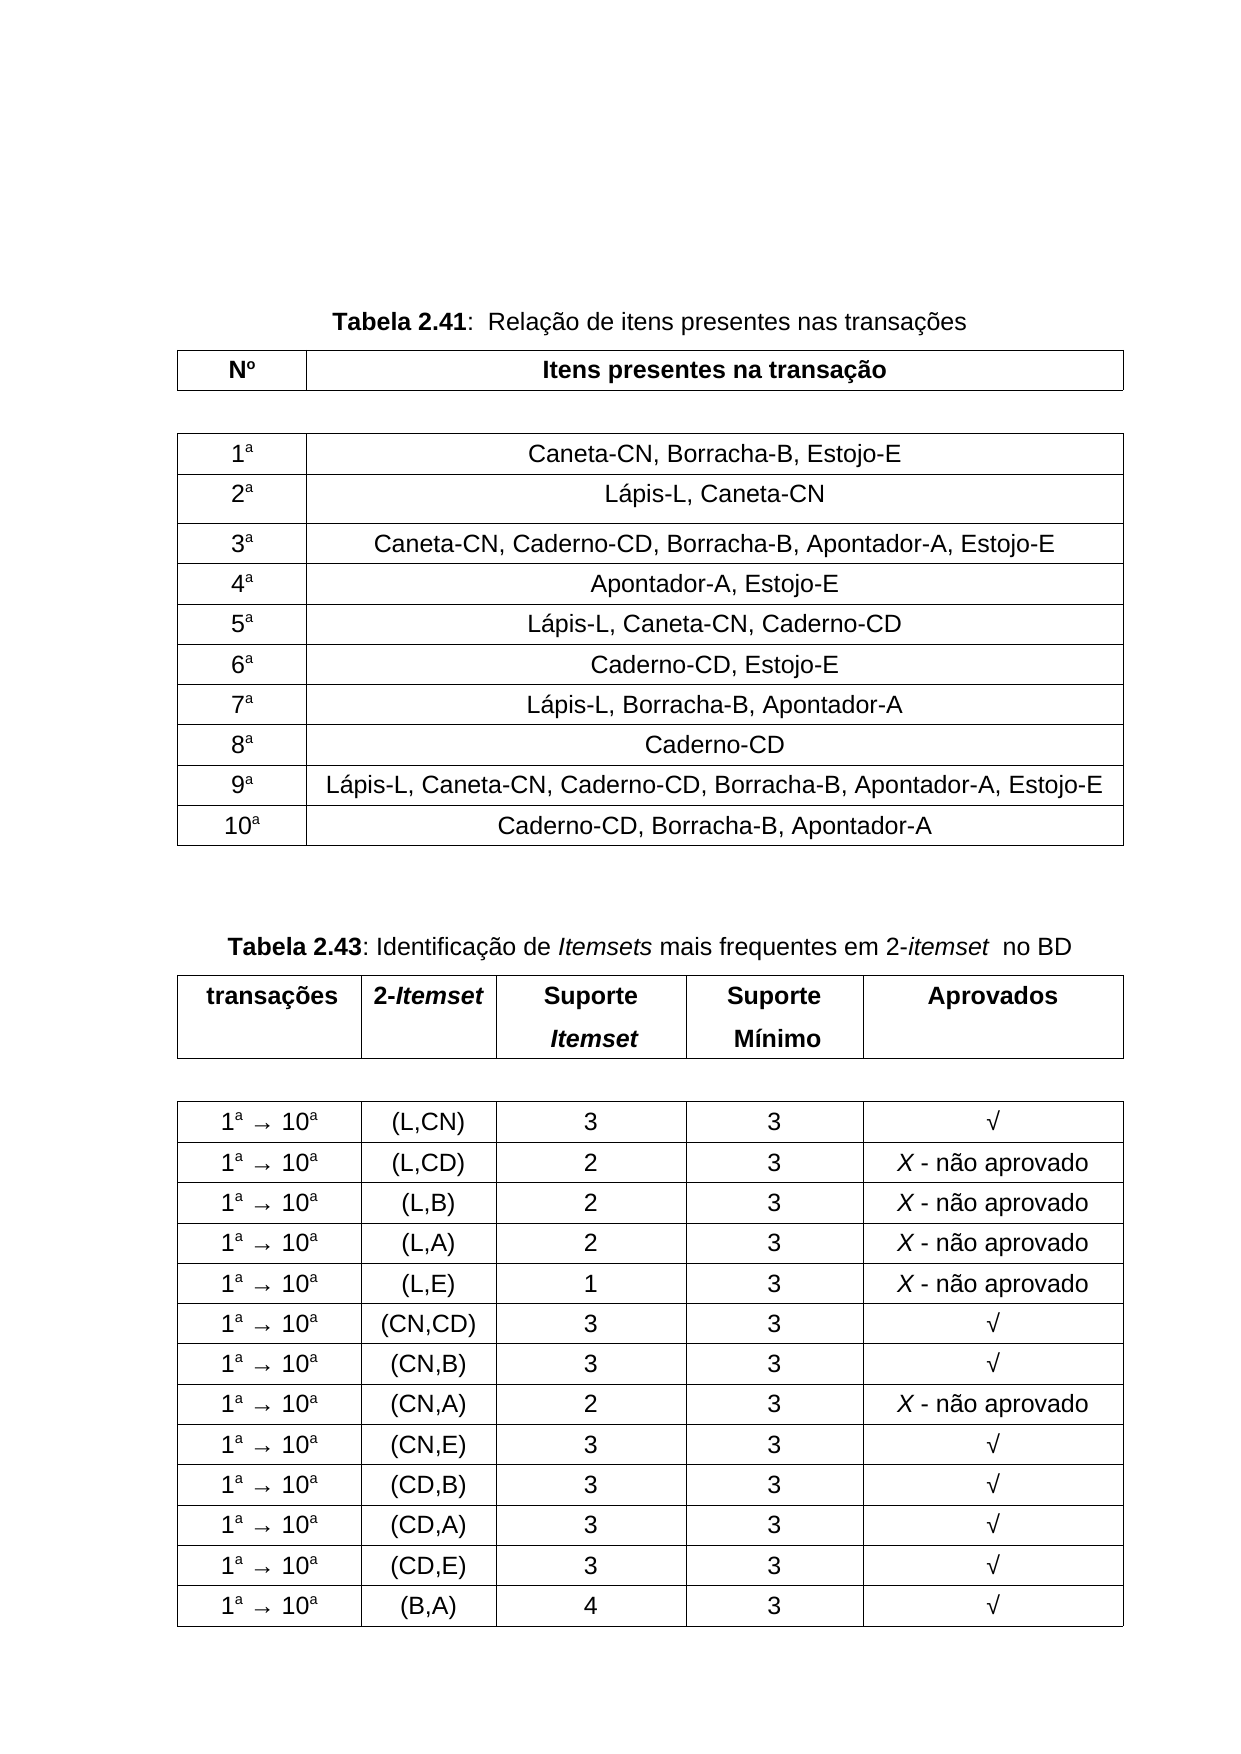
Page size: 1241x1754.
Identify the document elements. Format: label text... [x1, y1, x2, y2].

table_cell Lápis-L, Caneta-CN, Caderno-CD, Borracha-B, Apontador-A, Estojo-E [307, 766, 1123, 805]
table_cell 3 [687, 1344, 863, 1384]
table_cell (L,CD) [362, 1143, 496, 1182]
table_cell Caderno-CD, Borracha-B, Apontador-A [307, 806, 1123, 845]
table_cell Lápis-L, Caneta-CN [307, 475, 1123, 523]
table_cell Caderno-CD, Estojo-E [307, 645, 1123, 684]
table_cell (L,B) [362, 1183, 496, 1222]
table_cell 1 [497, 1264, 686, 1303]
table_cell 3 [497, 1546, 686, 1585]
table_cell 7a [178, 685, 306, 724]
table_cell 1a → 10a [178, 1224, 361, 1263]
text Tabela 2.41: Relação de itens presentes nas transações [177, 307, 1122, 335]
table_cell X - não aprovado [864, 1183, 1123, 1222]
table_cell 1a → 10a [178, 1344, 361, 1384]
table_cell 3 [687, 1506, 863, 1545]
table_cell 4a [178, 564, 306, 603]
table_cell 3a [178, 524, 306, 563]
table_cell √ [864, 1546, 1123, 1585]
table_header 2-Itemset [362, 976, 496, 1058]
table_cell Apontador-A, Estojo-E [307, 564, 1123, 603]
table_cell 1a → 10a [178, 1425, 361, 1464]
table_cell 3 [687, 1425, 863, 1464]
table_cell (CD,B) [362, 1465, 496, 1504]
table_cell 3 [687, 1385, 863, 1424]
table_cell X - não aprovado [864, 1143, 1123, 1182]
table_cell 3 [687, 1586, 863, 1626]
table_cell X - não aprovado [864, 1385, 1123, 1424]
table_cell 3 [687, 1224, 863, 1263]
table_cell 3 [497, 1304, 686, 1343]
table_cell 2 [497, 1143, 686, 1182]
table_cell (CN,A) [362, 1385, 496, 1424]
table_cell 6a [178, 645, 306, 684]
table_cell 1a → 10a [178, 1385, 361, 1424]
table_cell 3 [497, 1425, 686, 1464]
table_cell 3 [497, 1344, 686, 1384]
table_cell √ [864, 1344, 1123, 1384]
table_cell (CN,B) [362, 1344, 496, 1384]
table_cell √ [864, 1506, 1123, 1545]
table_cell (L,A) [362, 1224, 496, 1263]
table_header Aprovados [864, 976, 1123, 1058]
table_cell 3 [687, 1264, 863, 1303]
table_cell 9a [178, 766, 306, 805]
table_cell 1a → 10a [178, 1304, 361, 1343]
table_cell 1a → 10a [178, 1183, 361, 1222]
table_cell (CD,E) [362, 1546, 496, 1585]
table_cell (CD,A) [362, 1506, 496, 1545]
text Tabela 2.43: Identificação de Itemsets mais frequentes em 2-itemset no BD [177, 932, 1122, 960]
table_cell Caneta-CN, Caderno-CD, Borracha-B, Apontador-A, Estojo-E [307, 524, 1123, 563]
table_cell 4 [497, 1586, 686, 1626]
table_cell Caderno-CD [307, 725, 1123, 765]
table_cell √ [864, 1586, 1123, 1626]
table_cell 1a → 10a [178, 1465, 361, 1504]
table_cell Lápis-L, Caneta-CN, Caderno-CD [307, 605, 1123, 644]
table_cell 2 [497, 1224, 686, 1263]
table_cell 1a → 10a [178, 1264, 361, 1303]
table_cell 3 [687, 1143, 863, 1182]
table_header transações [178, 976, 361, 1058]
table_cell Lápis-L, Borracha-B, Apontador-A [307, 685, 1123, 724]
table_cell (B,A) [362, 1586, 496, 1626]
table_header Suporte Mínimo [687, 976, 863, 1058]
table_cell 3 [497, 1506, 686, 1545]
table_header Itens presentes na transação [307, 351, 1123, 390]
table_cell 3 [687, 1546, 863, 1585]
table_header 3 [497, 1102, 686, 1142]
table_cell 3 [687, 1465, 863, 1504]
table_cell √ [864, 1304, 1123, 1343]
table_cell X - não aprovado [864, 1264, 1123, 1303]
table_header 1a → 10a [178, 1102, 361, 1142]
table_cell 2a [178, 475, 306, 523]
table_cell 2 [497, 1385, 686, 1424]
table_cell 8a [178, 725, 306, 765]
table_cell √ [864, 1425, 1123, 1464]
table_cell 10a [178, 806, 306, 845]
table_header 1a [178, 434, 306, 473]
table_header (L,CN) [362, 1102, 496, 1142]
table_cell 1a → 10a [178, 1506, 361, 1545]
table_cell 1a → 10a [178, 1143, 361, 1182]
table_cell X - não aprovado [864, 1224, 1123, 1263]
table_cell 3 [687, 1183, 863, 1222]
table_header Caneta-CN, Borracha-B, Estojo-E [307, 434, 1123, 473]
table_cell √ [864, 1465, 1123, 1504]
table_cell 2 [497, 1183, 686, 1222]
table_cell 3 [497, 1465, 686, 1504]
table_header 3 [687, 1102, 863, 1142]
table_header √ [864, 1102, 1123, 1142]
table_cell (L,E) [362, 1264, 496, 1303]
table_cell 1a → 10a [178, 1546, 361, 1585]
table_cell (CN,CD) [362, 1304, 496, 1343]
table_cell 3 [687, 1304, 863, 1343]
table_cell (CN,E) [362, 1425, 496, 1464]
table_cell 5a [178, 605, 306, 644]
table_header No [178, 351, 306, 390]
table_header Suporte Itemset [497, 976, 686, 1058]
table_cell 1a → 10a [178, 1586, 361, 1626]
